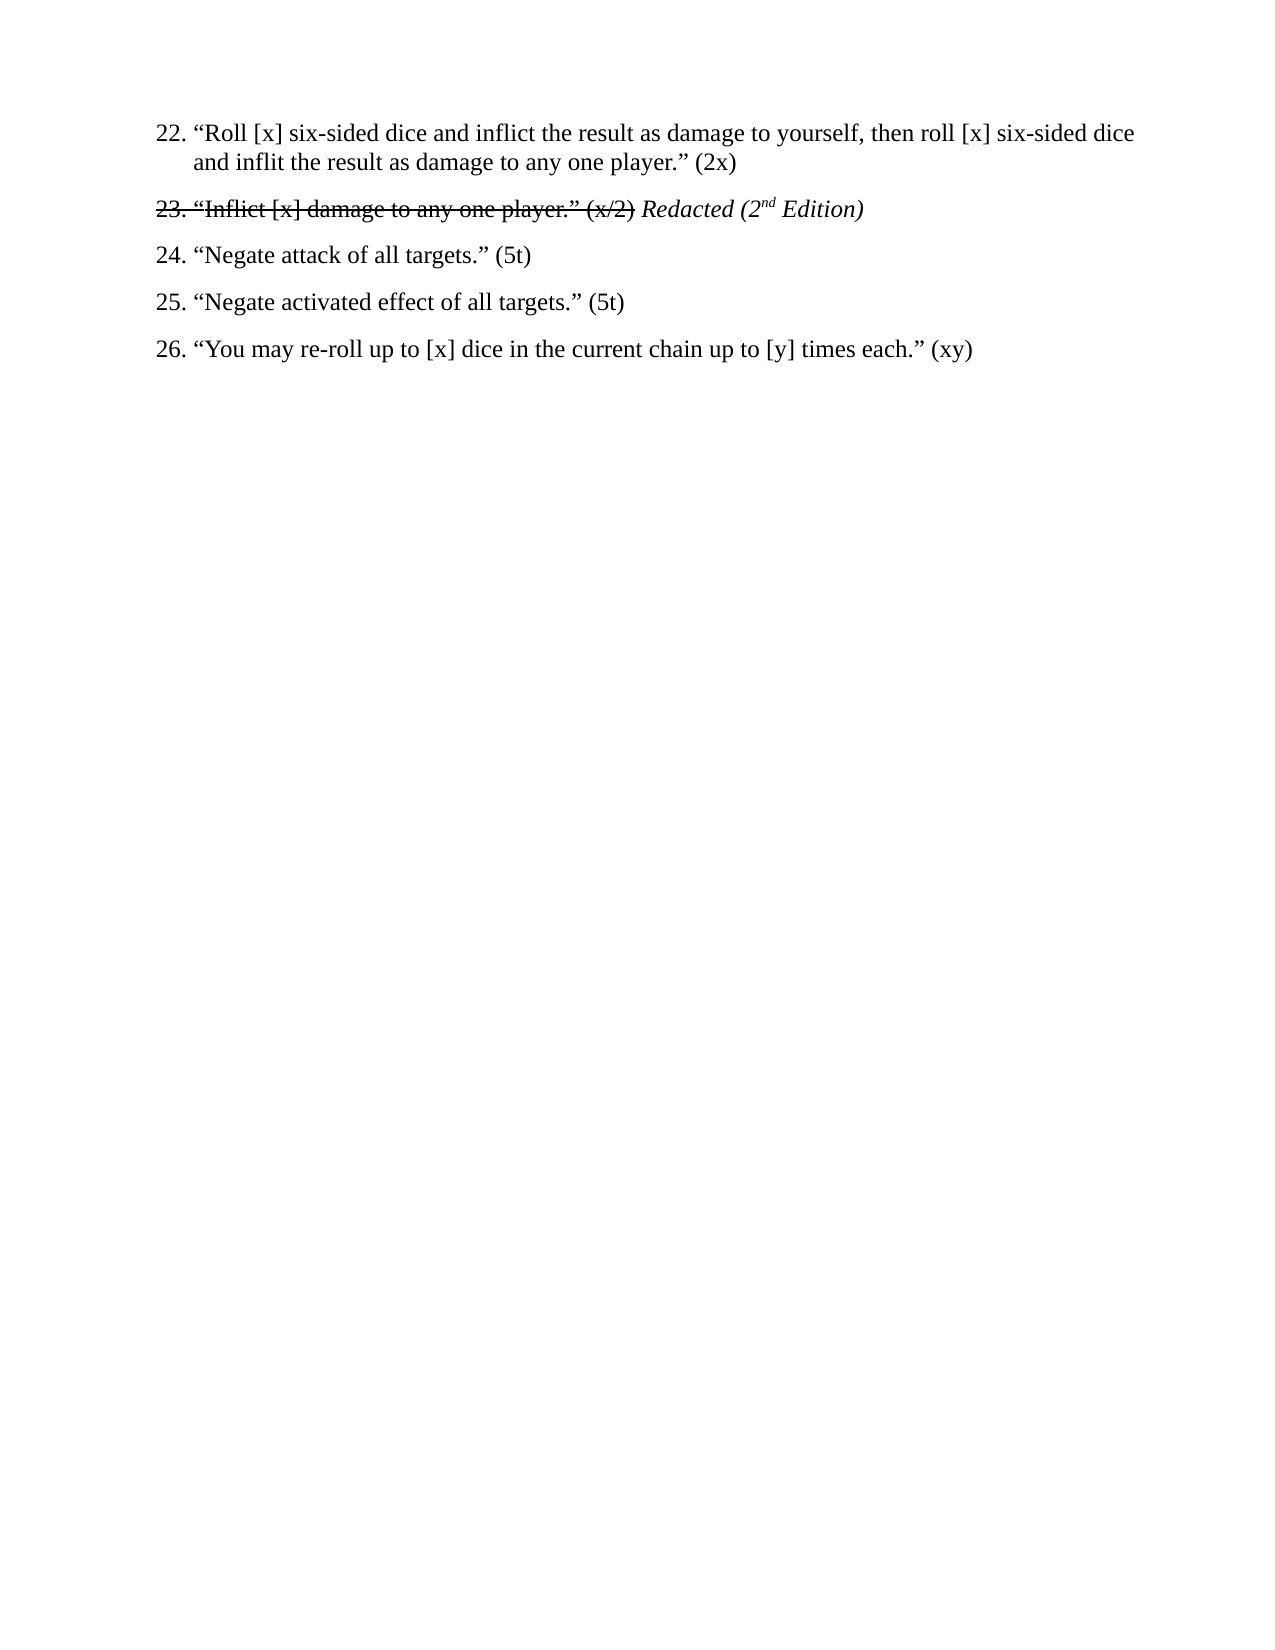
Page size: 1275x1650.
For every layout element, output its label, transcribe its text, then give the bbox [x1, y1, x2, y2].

list “Inflict [x] damage to any one player.” (x/2) Redacted (2nd Edition) [156, 194, 1157, 222]
list “Negate activated effect of all targets.” (5t) [156, 287, 1157, 316]
list “Roll [x] six-sided dice and inflict the result as damage to yourself, then roll [x] six-sided dice and inflit the result as damage to any one player.” (2x) [156, 118, 1157, 176]
list “You may re-roll up to [x] dice in the current chain up to [y] times each.” (xy) [156, 334, 1157, 363]
list “Negate attack of all targets.” (5t) [156, 240, 1157, 269]
